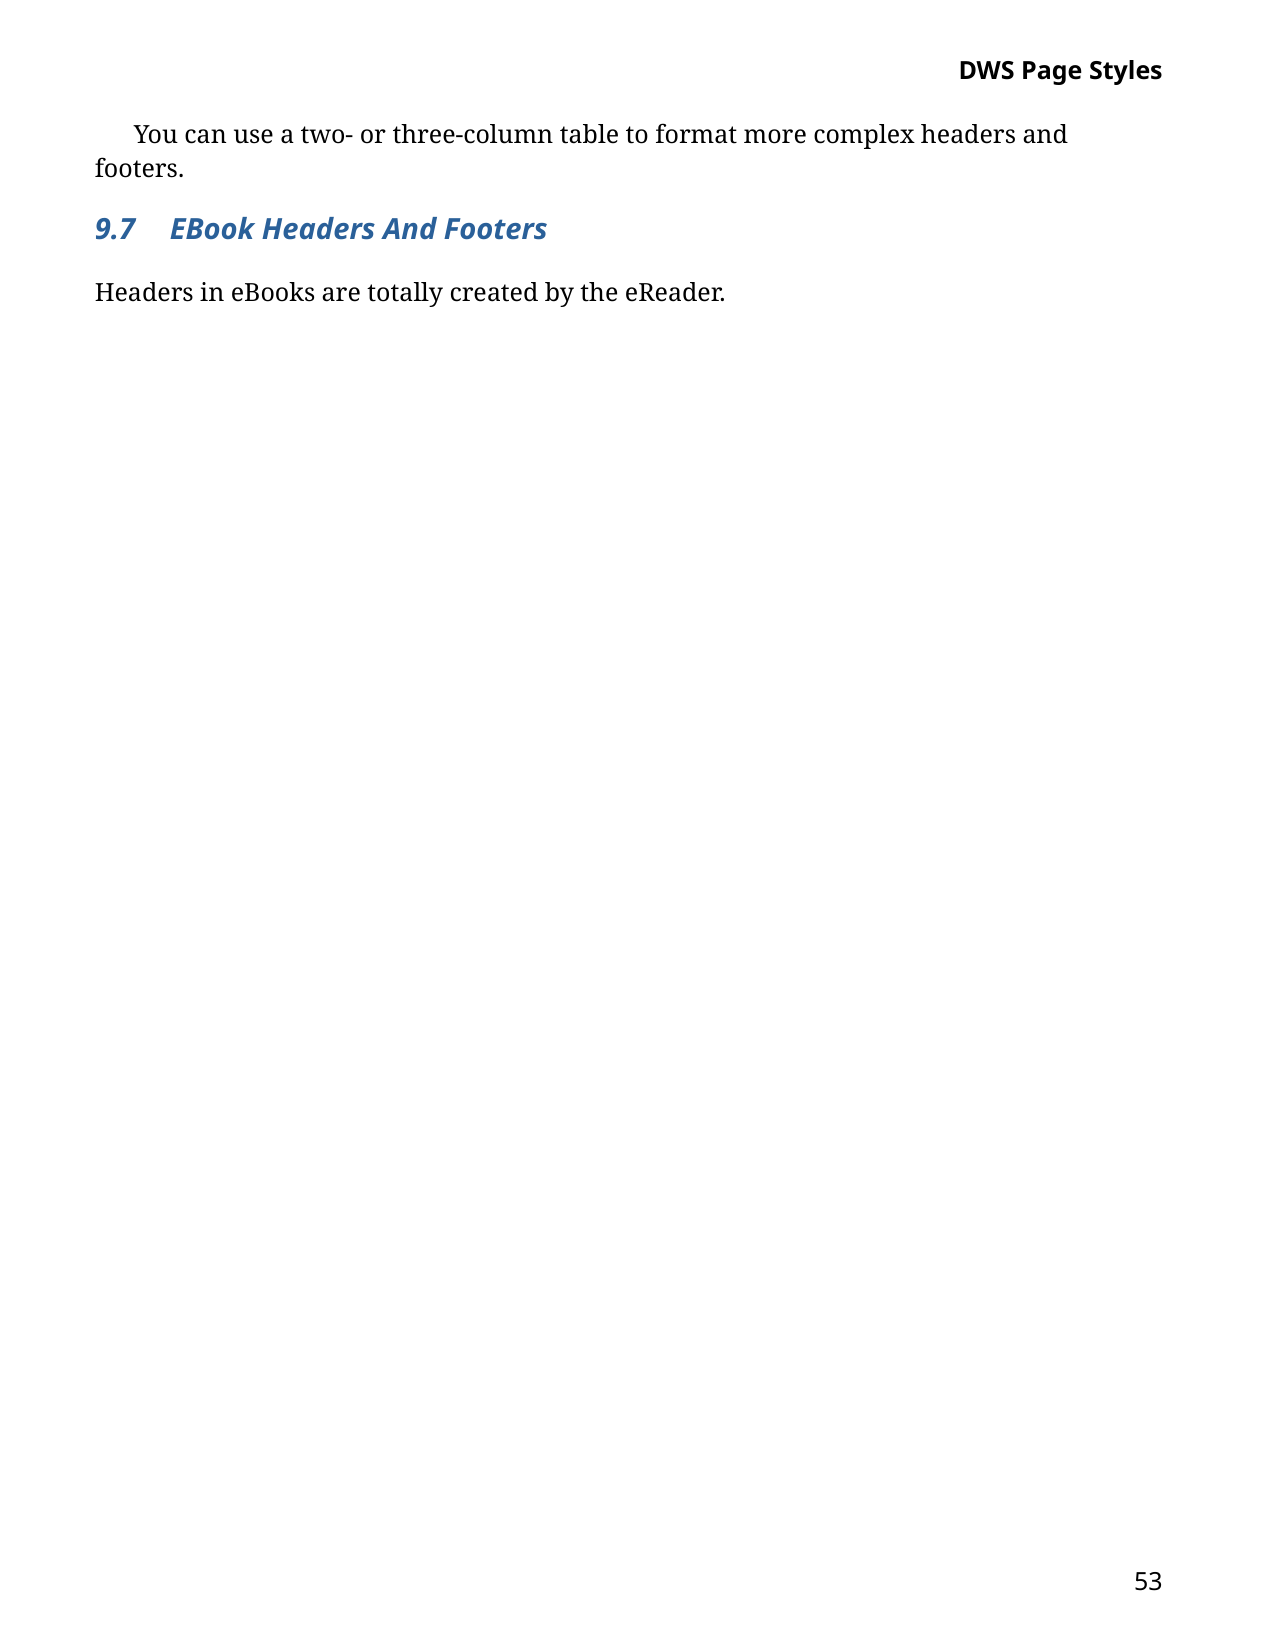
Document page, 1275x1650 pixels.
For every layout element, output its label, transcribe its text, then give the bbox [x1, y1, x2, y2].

subtitle eBook Headers and Footers [94, 208, 1162, 248]
text Headers in eBooks are totally created by the eReader. [94, 275, 1162, 309]
text You can use a two- or three-column table to format more complex headers and footers. [94, 117, 1162, 185]
